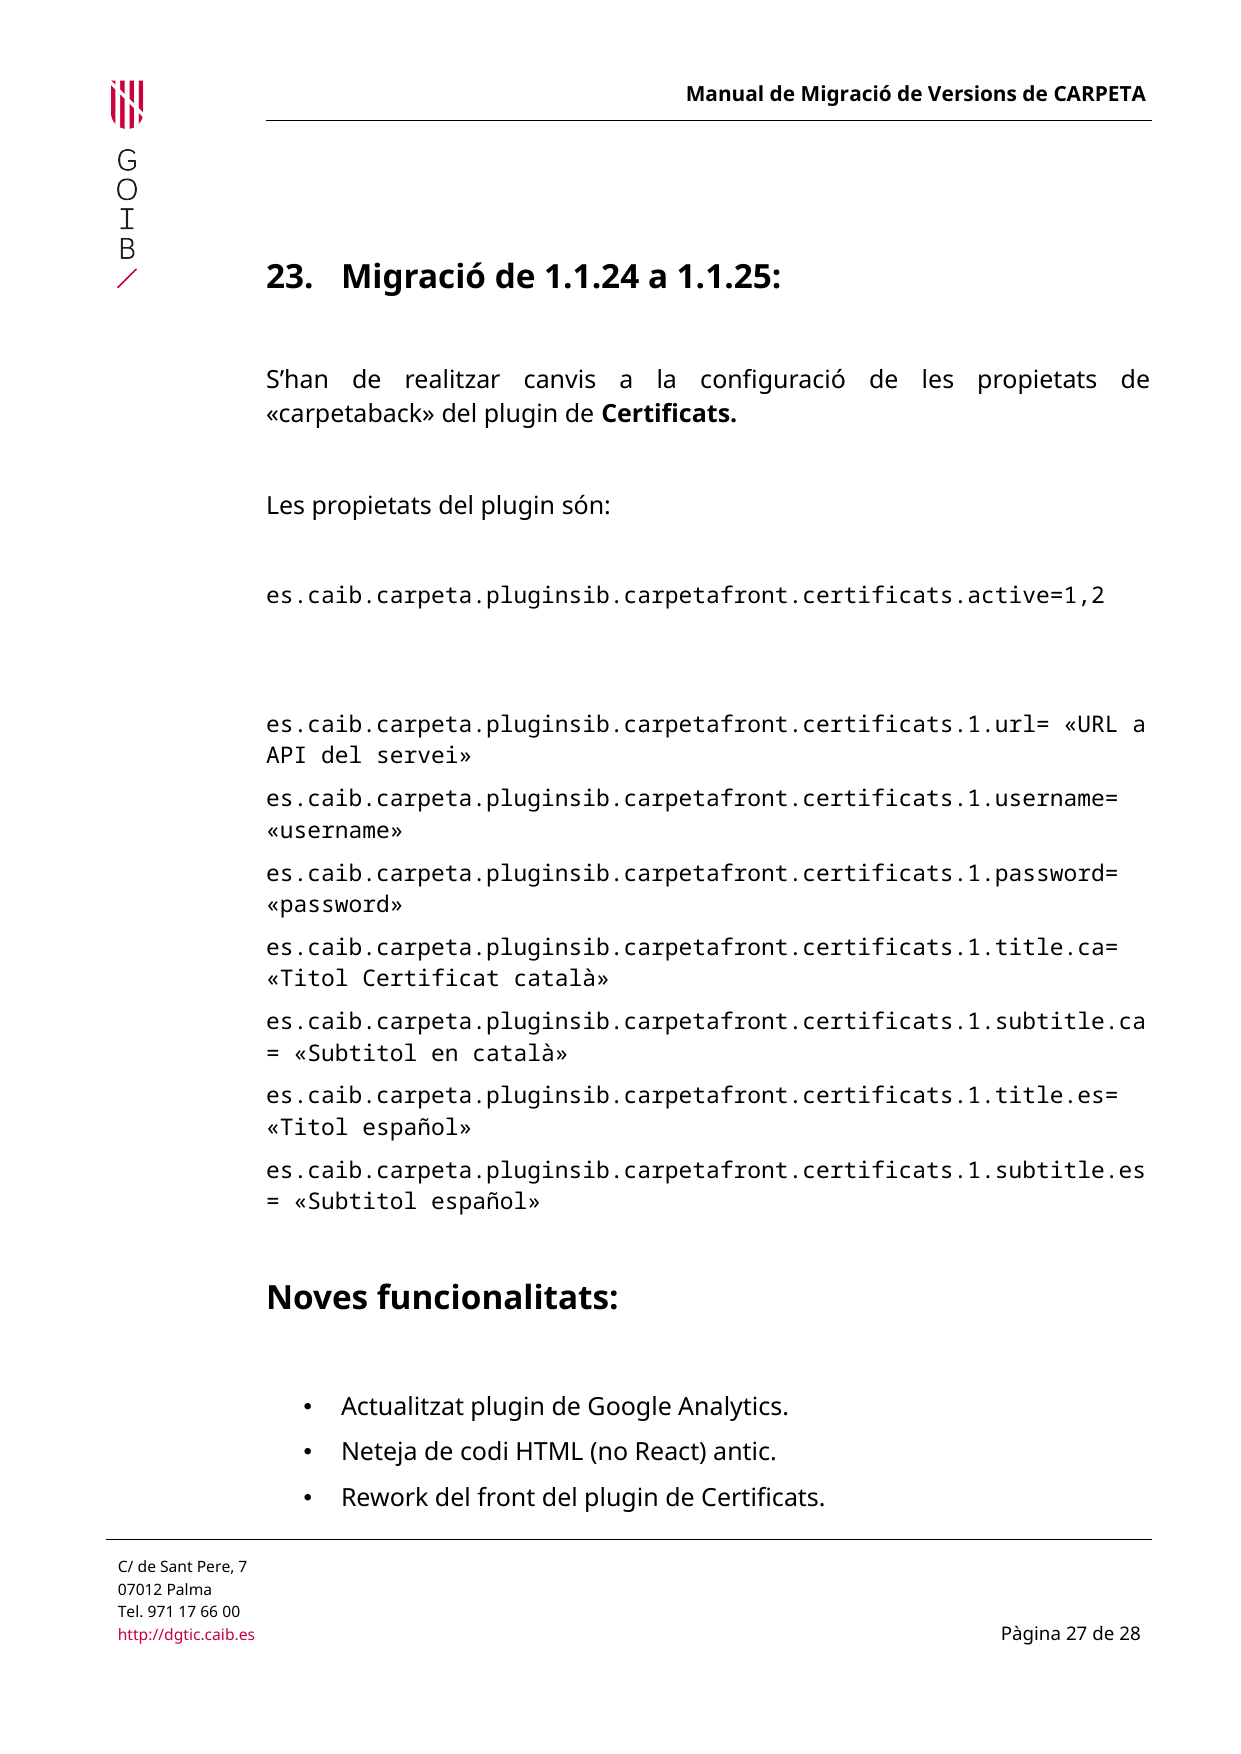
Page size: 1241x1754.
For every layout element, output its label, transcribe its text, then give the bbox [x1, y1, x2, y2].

list Actualitzat plugin de Google Analytics. [303, 1388, 1152, 1422]
subtitle Migració de 1.1.24 a 1.1.25: [266, 253, 1152, 298]
text es.caib.carpeta.pluginsib.carpetafront.certificats.1.subtitle.ca= «Subtitol en català» [266, 1005, 1152, 1068]
list Neteja de codi HTML (no React) antic. [303, 1434, 1152, 1468]
list Rework del front del plugin de Certificats. [303, 1480, 1152, 1514]
text es.caib.carpeta.pluginsib.carpetafront.certificats.active=1,2 [266, 579, 1152, 610]
text es.caib.carpeta.pluginsib.carpetafront.certificats.1.url= «URL a API del servei» [266, 708, 1152, 771]
text es.caib.carpeta.pluginsib.carpetafront.certificats.1.password= «password» [266, 857, 1152, 919]
text es.caib.carpeta.pluginsib.carpetafront.certificats.1.title.ca= «Titol Certificat català» [266, 931, 1152, 993]
text es.caib.carpeta.pluginsib.carpetafront.certificats.1.username= «username» [266, 782, 1152, 845]
text es.caib.carpeta.pluginsib.carpetafront.certificats.1.title.es= «Titol español» [266, 1079, 1152, 1142]
text S’han de realitzar canvis a la configuració de les propietats de «carpetaback» del plugin de Certificats. [266, 362, 1152, 430]
picture [82, 57, 172, 319]
text Noves funcionalitats: [266, 1274, 1152, 1319]
text es.caib.carpeta.pluginsib.carpetafront.certificats.1.subtitle.es= «Subtitol español» [266, 1154, 1152, 1216]
text Les propietats del plugin són: [266, 487, 1152, 521]
